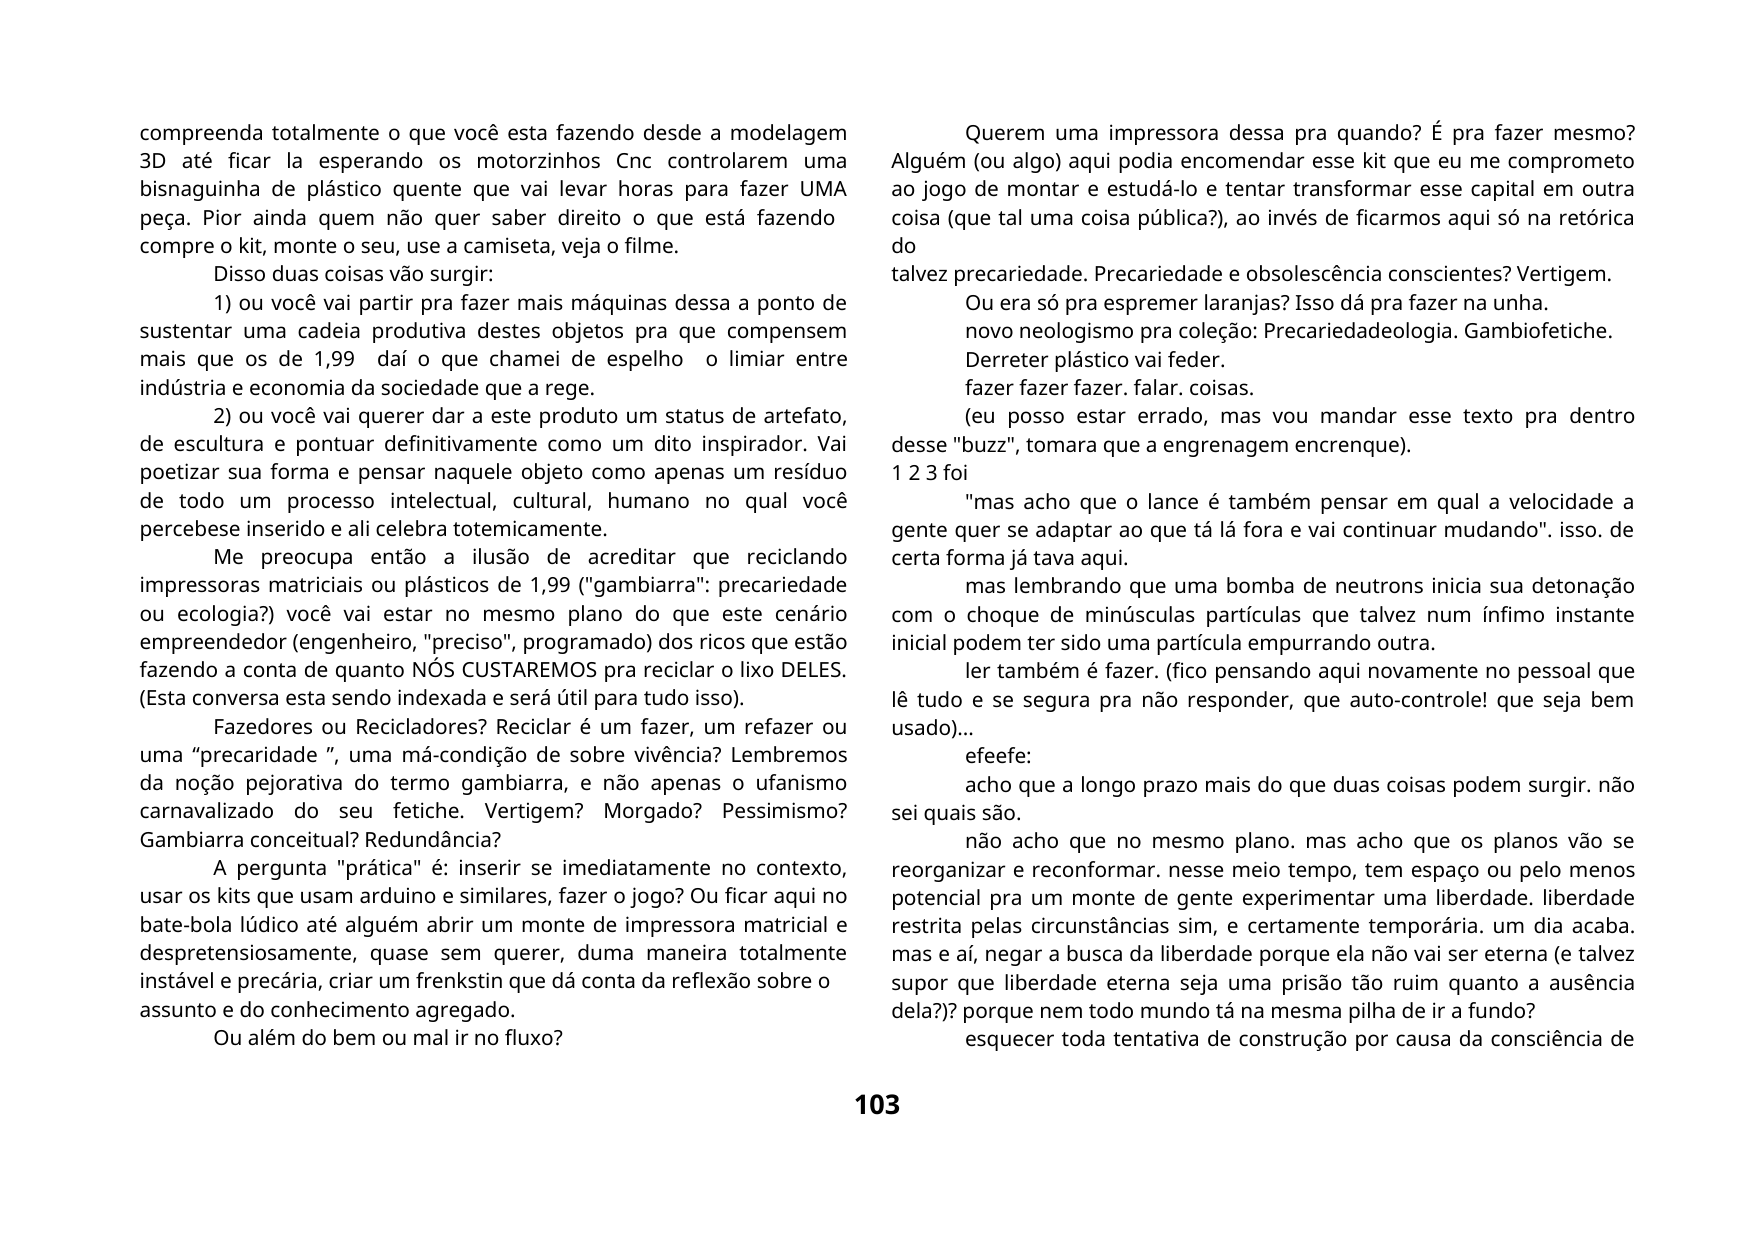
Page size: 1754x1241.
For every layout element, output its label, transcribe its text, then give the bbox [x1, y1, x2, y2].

text Derreter plástico vai feder. [891, 345, 1636, 373]
text acho que a longo prazo mais do que duas coisas podem surgir. não sei quais são. [891, 770, 1636, 827]
text A pergunta "prática" é: inserir se imediatamente no contexto, usar os kits que usam arduino e similares, fazer o jogo? Ou ficar aqui no bate-bola lúdico até alguém abrir um monte de impressora matricial e despretensiosamente, quase sem querer, duma maneira totalmente instável e precária, criar um frenkstin que dá conta da reflexão sobre o [139, 853, 848, 995]
text 1) ou você vai partir pra fazer mais máquinas dessa a ponto de sustentar uma cadeia produtiva destes objetos pra que compensem mais que os de 1,99 ­ daí o que chamei de espelho ­ o limiar entre indústria e economia da sociedade que a rege. [139, 288, 848, 401]
text compreenda totalmente o que você esta fazendo desde a modelagem 3D até ficar la esperando os motorzinhos Cnc controlarem uma bisnaguinha de plástico quente que vai levar horas para fazer UMA peça. Pior ainda quem não quer saber direito o que está fazendo ­ compre o kit, monte o seu, use a camiseta, veja o filme. [139, 118, 848, 259]
text Me preocupa então a ilusão de acreditar que reciclando impressoras matriciais ou plásticos de 1,99 ("gambiarra": precariedade ou ecologia?) você vai estar no mesmo plano do que este cenário empreendedor (engenheiro, "preciso", programado) dos ricos que estão fazendo a conta de quanto NÓS CUSTAREMOS pra reciclar o lixo DELES. (Esta conversa esta sendo indexada e será útil para tudo isso). [139, 542, 848, 712]
text Querem uma impressora dessa pra quando? É pra fazer mesmo? Alguém (ou algo) aqui podia encomendar esse kit que eu me comprometo ao jogo de montar e estudá-lo e tentar transformar esse capital em outra coisa (que tal uma coisa pública?), ao invés de ficarmos aqui só na retórica do [891, 118, 1636, 259]
text 2) ou você vai querer dar a este produto um status de artefato, de escultura e pontuar definitivamente como um dito inspirador. Vai poetizar sua forma e pensar naquele objeto como apenas um resíduo de todo um processo intelectual, cultural, humano no qual você percebe­se inserido e ali celebra totemicamente. [139, 401, 848, 542]
text 1 2 3 foi [891, 458, 1636, 487]
text (eu posso estar errado, mas vou mandar esse texto pra dentro desse "buzz", tomara que a engrenagem encrenque). [891, 402, 1636, 458]
text Fazedores ou Recicladores? Reciclar é um fazer, um refazer ou uma “precaridade ”, uma má-condição de sobre vivência? Lembremos da noção pejorativa do termo gambiarra, e não apenas o ufanismo carnavalizado do seu fetiche. Vertigem? Morgado? Pessimismo? Gambiarra conceitual? Redundância? [139, 712, 848, 853]
text ler também é fazer. (fico pensando aqui novamente no pessoal que lê tudo e se segura pra não responder, que auto-controle! que seja bem usado)... [891, 657, 1636, 741]
text esquecer toda tentativa de construção por causa da consciência de [891, 1024, 1636, 1053]
text talvez precariedade. Precariedade e obsolescência conscientes? Vertigem. [891, 259, 1636, 288]
text novo neologismo pra coleção: Precariedadeologia. Gambiofetiche. [891, 316, 1636, 345]
text fazer fazer fazer. falar. coisas. [891, 373, 1636, 402]
text assunto e do conhecimento agregado. [139, 995, 848, 1023]
text não acho que no mesmo plano. mas acho que os planos vão se reorganizar e reconformar. nesse meio tempo, tem espaço ou pelo menos potencial pra um monte de gente experimentar uma liberdade. liberdade restrita pelas circunstâncias sim, e certamente temporária. um dia acaba. mas e aí, negar a busca da liberdade porque ela não vai ser eterna (e talvez supor que liberdade eterna seja uma prisão tão ruim quanto a ausência dela?)? porque nem todo mundo tá na mesma pilha de ir a fundo? [891, 827, 1636, 1024]
text Ou além do bem ou mal ir no fluxo? [139, 1023, 848, 1052]
text Ou era só pra espremer laranjas? Isso dá pra fazer na unha. [891, 288, 1636, 316]
text efeefe: [891, 741, 1636, 770]
text "mas acho que o lance é também pensar em qual a velocidade a gente quer se adaptar ao que tá lá fora e vai continuar mudando". isso. de certa forma já tava aqui. [891, 487, 1636, 572]
text mas lembrando que uma bomba de neutrons inicia sua detonação com o choque de minúsculas partículas que talvez num ínfimo instante inicial podem ter sido uma partícula empurrando outra. [891, 572, 1636, 657]
text Disso duas coisas vão surgir: [139, 259, 848, 288]
